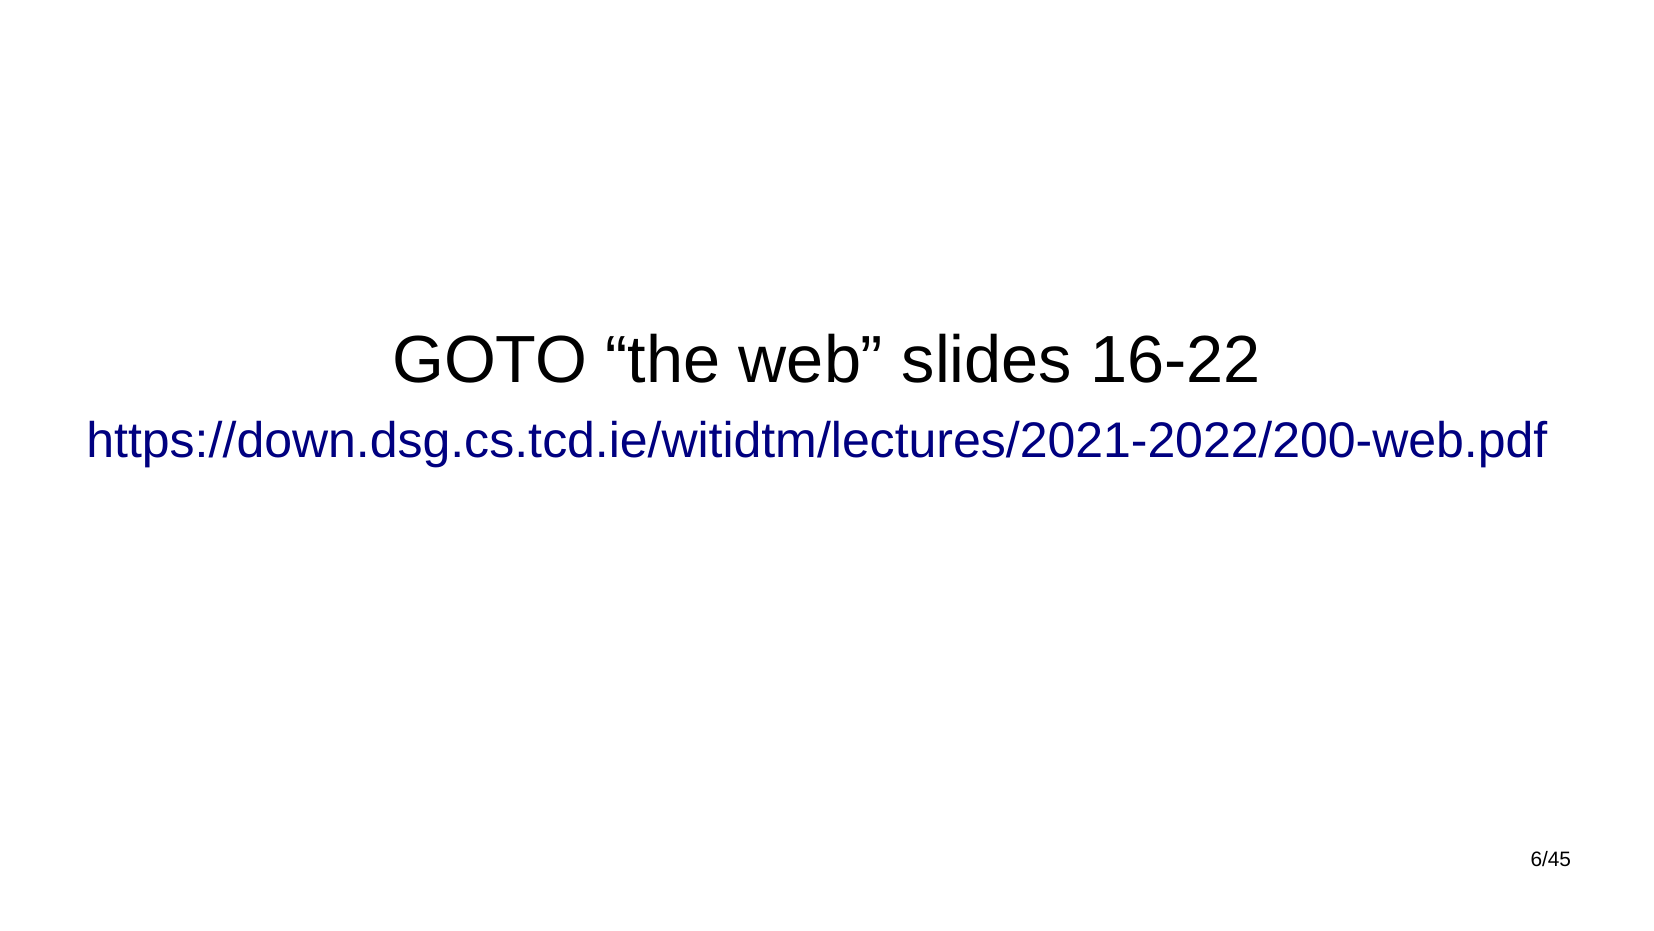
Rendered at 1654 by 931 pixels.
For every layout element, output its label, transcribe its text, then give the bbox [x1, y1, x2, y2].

subtitle GOTO “the web” slides 16-22 https://down.dsg.cs.tcd.ie/witidtm/lectures/2021-2022/200-web.pdf [82, 37, 1571, 757]
